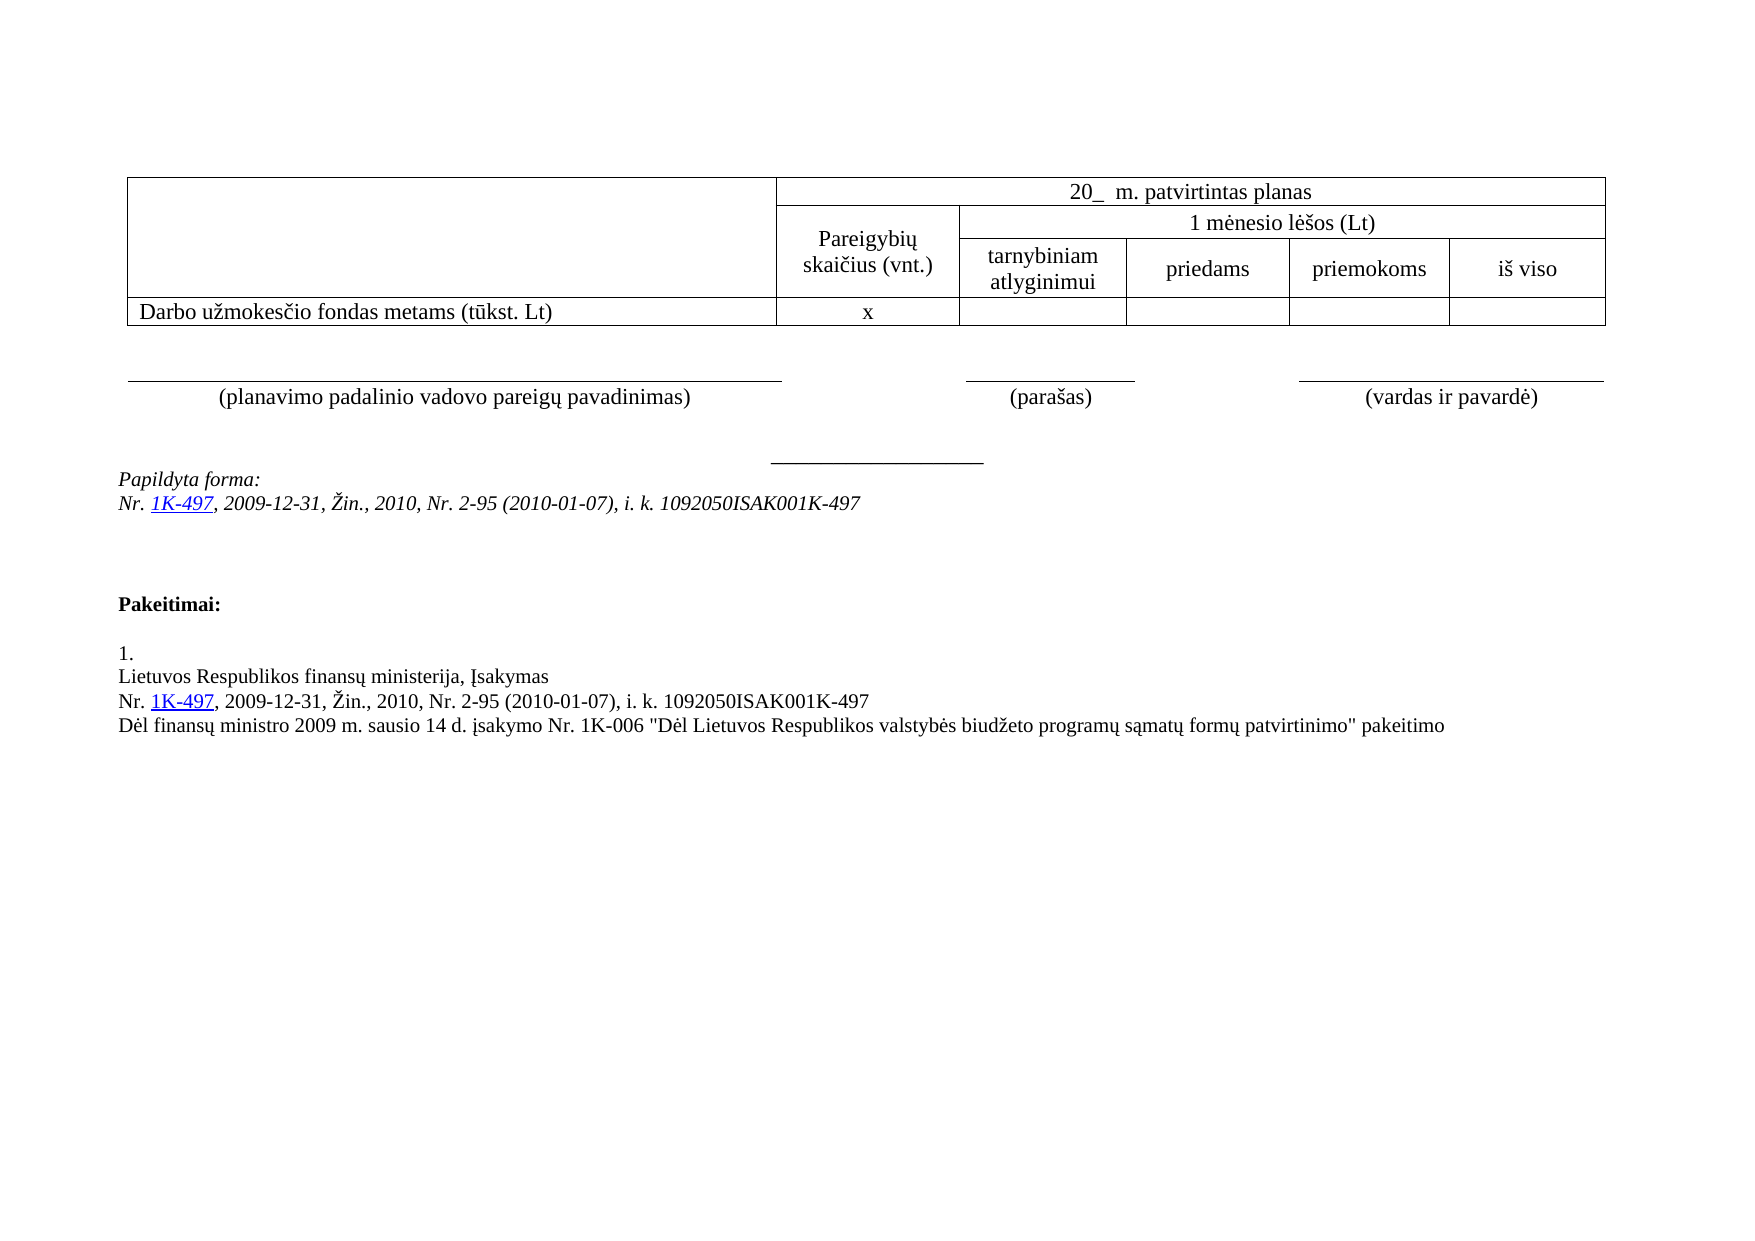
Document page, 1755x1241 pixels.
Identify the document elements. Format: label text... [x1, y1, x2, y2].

table_header [1135, 355, 1299, 381]
table_cell (vardas ir pavardė) [1299, 382, 1604, 410]
table_cell tarnybiniam atlyginimui [960, 239, 1126, 297]
text Pakeitimai: [118, 592, 1636, 616]
table_cell (planavimo padalinio vadovo pareigų pavadinimas) [128, 382, 782, 410]
text Papildyta forma: [118, 467, 1636, 491]
table_cell Pareigybių skaičius (vnt.) [777, 206, 959, 297]
table_cell [1450, 298, 1605, 325]
table_header [966, 355, 1135, 381]
table_cell (parašas) [966, 382, 1135, 410]
table_cell [1127, 298, 1289, 325]
text 1. [118, 640, 1636, 664]
table_cell [1135, 381, 1299, 410]
text Lietuvos Respublikos finansų ministerija, Įsakymas [118, 664, 1636, 688]
text Nr. 1K-497, 2009-12-31, Žin., 2010, Nr. 2-95 (2010-01-07), i. k. 1092050ISAK001K-497 [118, 688, 1636, 713]
table_cell 1 mėnesio lėšos (Lt) [960, 206, 1605, 238]
table_cell [960, 298, 1126, 325]
table_header 20_ m. patvirtintas planas [777, 178, 1605, 204]
text Nr. 1K-497, 2009-12-31, Žin., 2010, Nr. 2-95 (2010-01-07), i. k. 1092050ISAK001K-497 [118, 491, 1636, 515]
table_header [128, 355, 782, 381]
table_header [1299, 355, 1604, 381]
table_cell iš viso [1450, 239, 1605, 297]
table_cell [782, 381, 966, 410]
table_cell priemokoms [1290, 239, 1449, 297]
table_cell priedams [1127, 239, 1289, 297]
table_header [128, 178, 776, 297]
table_header [782, 355, 966, 381]
text Dėl finansų ministro 2009 m. sausio 14 d. įsakymo Nr. 1K-006 "Dėl Lietuvos Respublikos valstybės biudžeto programų sąmatų formų patvirtinimo" pakeitimo [118, 713, 1636, 737]
table_cell x [777, 298, 959, 325]
text _________________ [118, 438, 1636, 467]
table_cell Darbo užmokesčio fondas metams (tūkst. Lt) [128, 298, 776, 325]
table_cell [1290, 298, 1449, 325]
